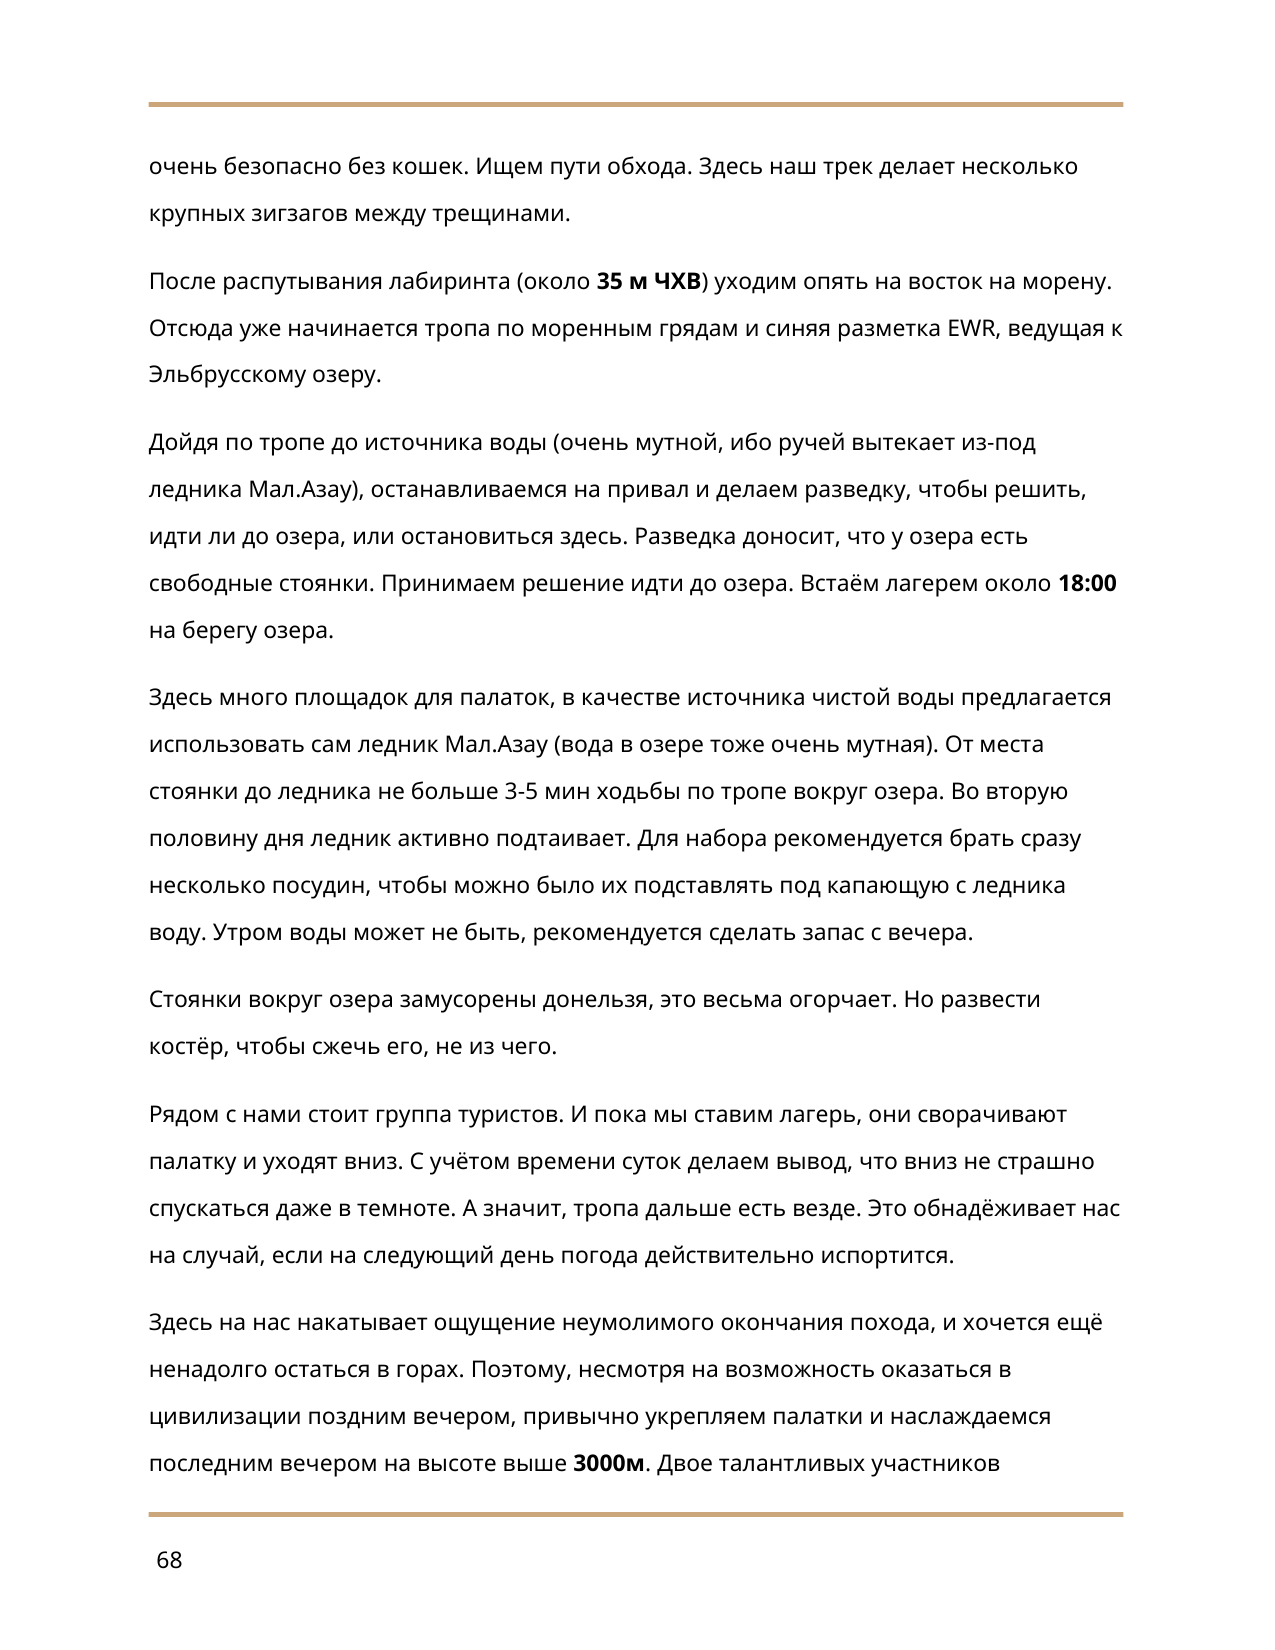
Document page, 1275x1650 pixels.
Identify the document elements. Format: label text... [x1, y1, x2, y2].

picture [148, 102, 1124, 107]
text Здесь много площадок для палаток, в качестве источника чистой воды предлагается использовать сам ледник Мал.Азау (вода в озере тоже очень мутная). От места стоянки до ледника не больше 3-5 мин ходьбы по тропе вокруг озера. Во вторую половину дня ледник активно подтаивает. Для набора рекомендуется брать сразу несколько посудин, чтобы можно было их подставлять под капающую с ледника воду. Утром воды может не быть, рекомендуется сделать запас с вечера. [148, 681, 1125, 947]
text После распутывания лабиринта (около 35 м ЧХВ) уходим опять на восток на морену. Отсюда уже начинается тропа по моренным грядам и синяя разметка EWR, ведущая к Эльбрусскому озеру. [148, 264, 1125, 389]
picture [148, 1512, 1124, 1517]
text Рядом с нами стоит группа туристов. И пока мы ставим лагерь, они сворачивают палатку и уходят вниз. С учётом времени суток делаем вывод, что вниз не страшно спускаться даже в темноте. А значит, тропа дальше есть везде. Это обнадёживает нас на случай, если на следующий день погода действительно испортится. [148, 1098, 1125, 1270]
text Стоянки вокруг озера замусорены донельзя, это весьма огорчает. Но развести костёр, чтобы сжечь его, не из чего. [148, 983, 1125, 1061]
text очень безопасно без кошек. Ищем пути обхода. Здесь наш трек делает несколько крупных зигзагов между трещинами. [148, 150, 1125, 228]
text Здесь на нас накатывает ощущение неумолимого окончания похода, и хочется ещё ненадолго остаться в горах. Поэтому, несмотря на возможность оказаться в цивилизации поздним вечером, привычно укрепляем палатки и наслаждаемся последним вечером на высоте выше 3000м. Двое талантливых участников [148, 1306, 1125, 1478]
text Дойдя по тропе до источника воды (очень мутной, ибо ручей вытекает из-под ледника Мал.Азау), останавливаемся на привал и делаем разведку, чтобы решить, идти ли до озера, или остановиться здесь. Разведка доносит, что у озера есть свободные стоянки. Принимаем решение идти до озера. Встаём лагерем около 18:00 на берегу озера. [148, 426, 1125, 645]
